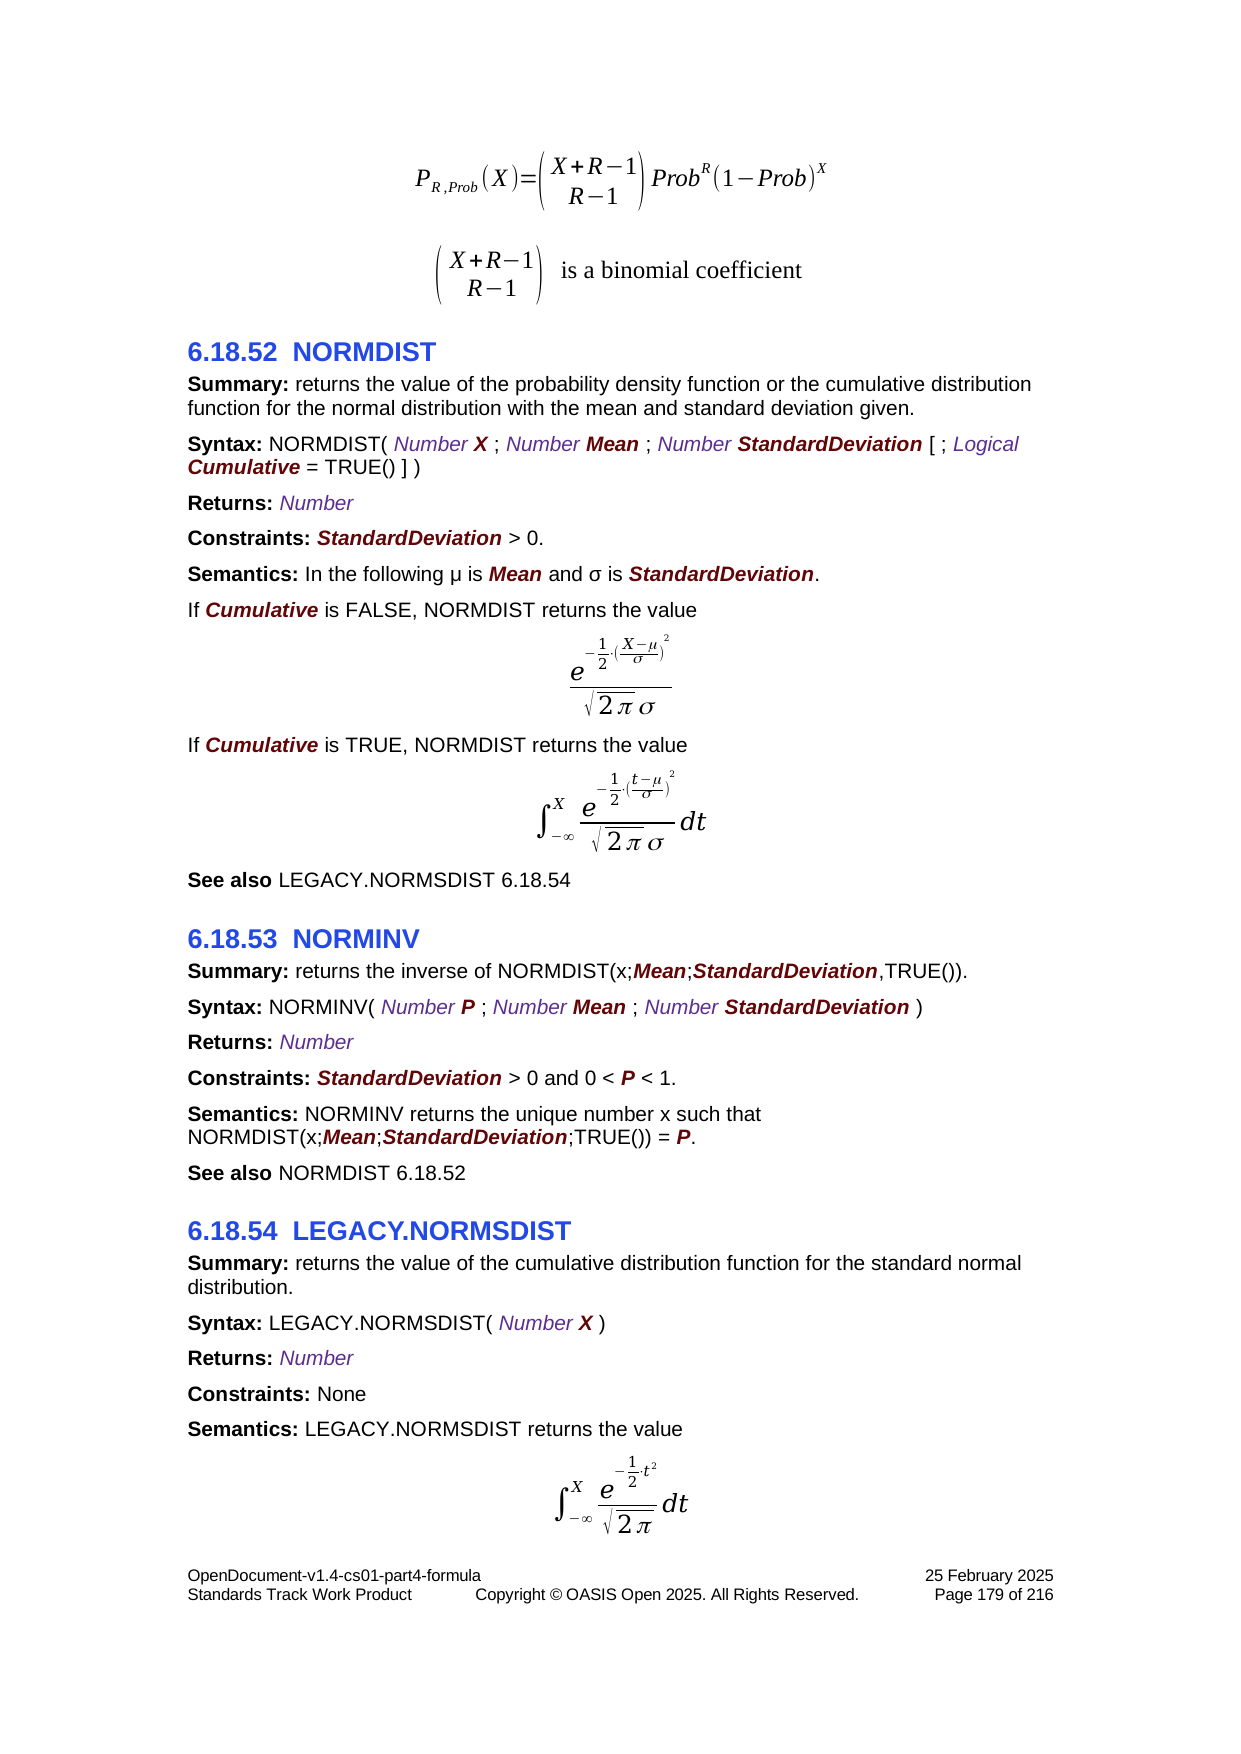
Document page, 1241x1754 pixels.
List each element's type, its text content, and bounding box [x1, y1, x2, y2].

text Syntax: LEGACY.NORMSDIST( Number X ) [187, 1311, 1053, 1334]
text Returns: Number [187, 1031, 1053, 1054]
text Constraints: StandardDeviation > 0 and 0 < P < 1. [187, 1066, 1053, 1090]
text Returns: Number [187, 491, 1053, 515]
text Syntax: NORMDIST( Number X ; Number Mean ; Number StandardDeviation [ ; Logical Cumulative = TRUE() ] ) [187, 432, 1053, 479]
subtitle NORMINV [187, 923, 1053, 953]
text Constraints: StandardDeviation > 0. [187, 527, 1053, 550]
text Returns: Number [187, 1347, 1053, 1370]
text See also LEGACY.NORMSDIST 6.18.54 [187, 869, 1053, 892]
text Constraints: None [187, 1382, 1053, 1406]
text Summary: returns the inverse of NORMDIST(x;Mean;StandardDeviation,TRUE()). [187, 959, 1053, 983]
subtitle NORMDIST [187, 337, 1053, 367]
text Summary: returns the value of the probability density function or the cumulative distribution function for the normal distribution with the mean and standard deviation given. [187, 373, 1053, 420]
text If Cumulative is TRUE, NORMDIST returns the value [187, 733, 1053, 757]
subtitle LEGACY.NORMSDIST [187, 1216, 1053, 1246]
text Syntax: NORMINV( Number P ; Number Mean ; Number StandardDeviation ) [187, 995, 1053, 1019]
text Semantics: In the following μ is Mean and σ is StandardDeviation. [187, 562, 1053, 586]
text Semantics: LEGACY.NORMSDIST returns the value [187, 1418, 1053, 1441]
text Semantics: NORMINV returns the unique number x such that NORMDIST(x;Mean;StandardDeviation;TRUE()) = P. [187, 1102, 1053, 1149]
text See also NORMDIST 6.18.52 [187, 1161, 1053, 1185]
text Summary: returns the value of the cumulative distribution function for the standard normal distribution. [187, 1252, 1053, 1299]
text If Cumulative is FALSE, NORMDIST returns the value [187, 598, 1053, 622]
